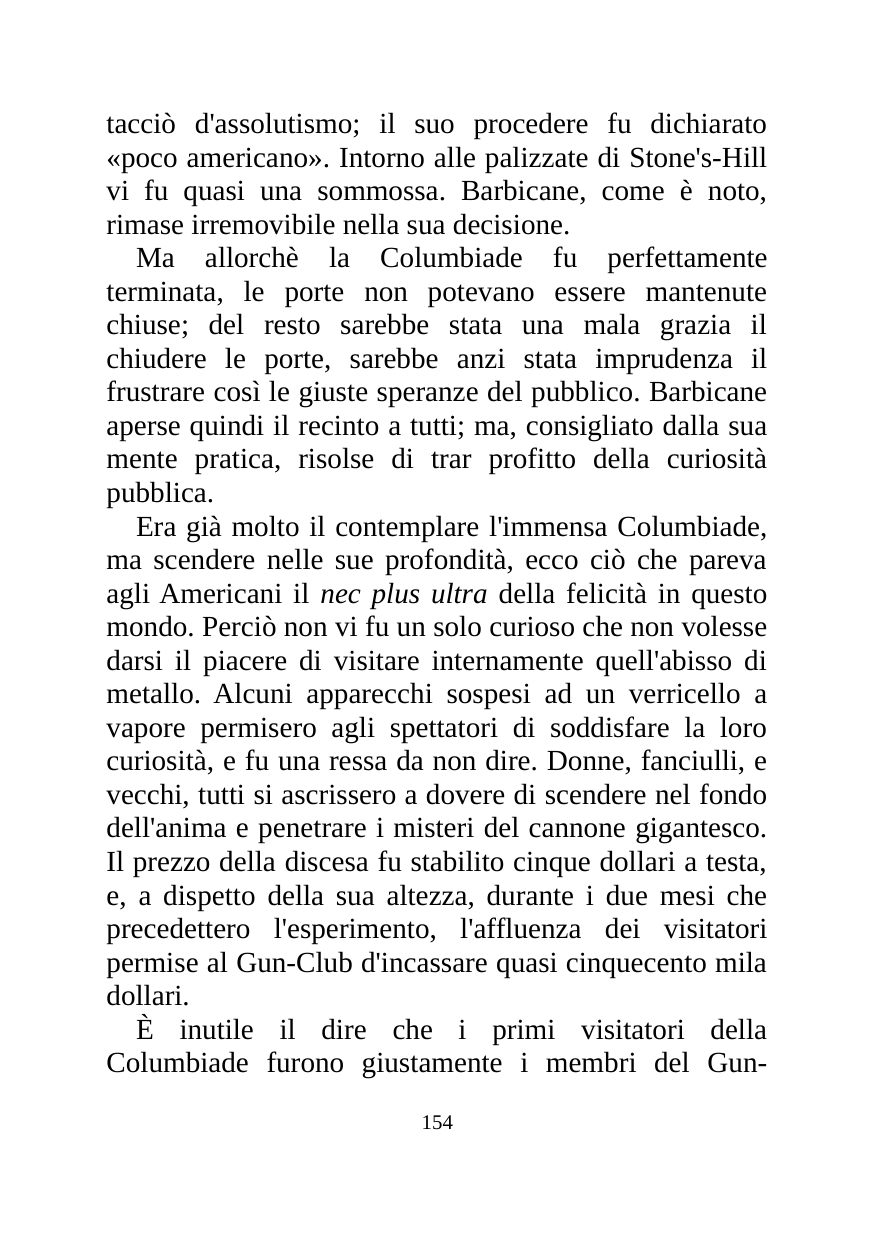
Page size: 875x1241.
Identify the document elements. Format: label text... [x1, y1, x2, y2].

text Era già molto il contemplare l'immensa Columbiade, ma scendere nelle sue profondità, ecco ciò che pareva agli Americani il nec plus ultra della felicità in questo mondo. Perciò non vi fu un solo curioso che non volesse darsi il piacere di visitare internamente quell'abisso di metallo. Alcuni apparecchi sospesi ad un verricello a vapore permisero agli spettatori di soddisfare la loro curiosità, e fu una ressa da non dire. Donne, fanciulli, e vecchi, tutti si ascrissero a dovere di scendere nel fondo dell'anima e penetrare i misteri del cannone gigantesco. Il prezzo della discesa fu stabilito cinque dollari a testa, e, a dispetto della sua altezza, durante i due mesi che precedettero l'esperimento, l'affluenza dei visitatori permise al Gun-Club d'incassare quasi cinquecento mila dollari. [106, 509, 768, 1012]
text tacciò d'assolutismo; il suo procedere fu dichiarato «poco americano». Intorno alle palizzate di Stone's-Hill vi fu quasi una sommossa. Barbicane, come è noto, rimase irremovibile nella sua decisione. [106, 106, 768, 240]
text È inutile il dire che i primi visitatori della Columbiade furono giustamente i membri del Gun- [106, 1012, 768, 1079]
text Ma allorchè la Columbiade fu perfettamente terminata, le porte non potevano essere mantenute chiuse; del resto sarebbe stata una mala grazia il chiudere le porte, sarebbe anzi stata imprudenza il frustrare così le giuste speranze del pubblico. Barbicane aperse quindi il recinto a tutti; ma, consigliato dalla sua mente pratica, risolse di trar profitto della curiosità pubblica. [106, 240, 768, 509]
